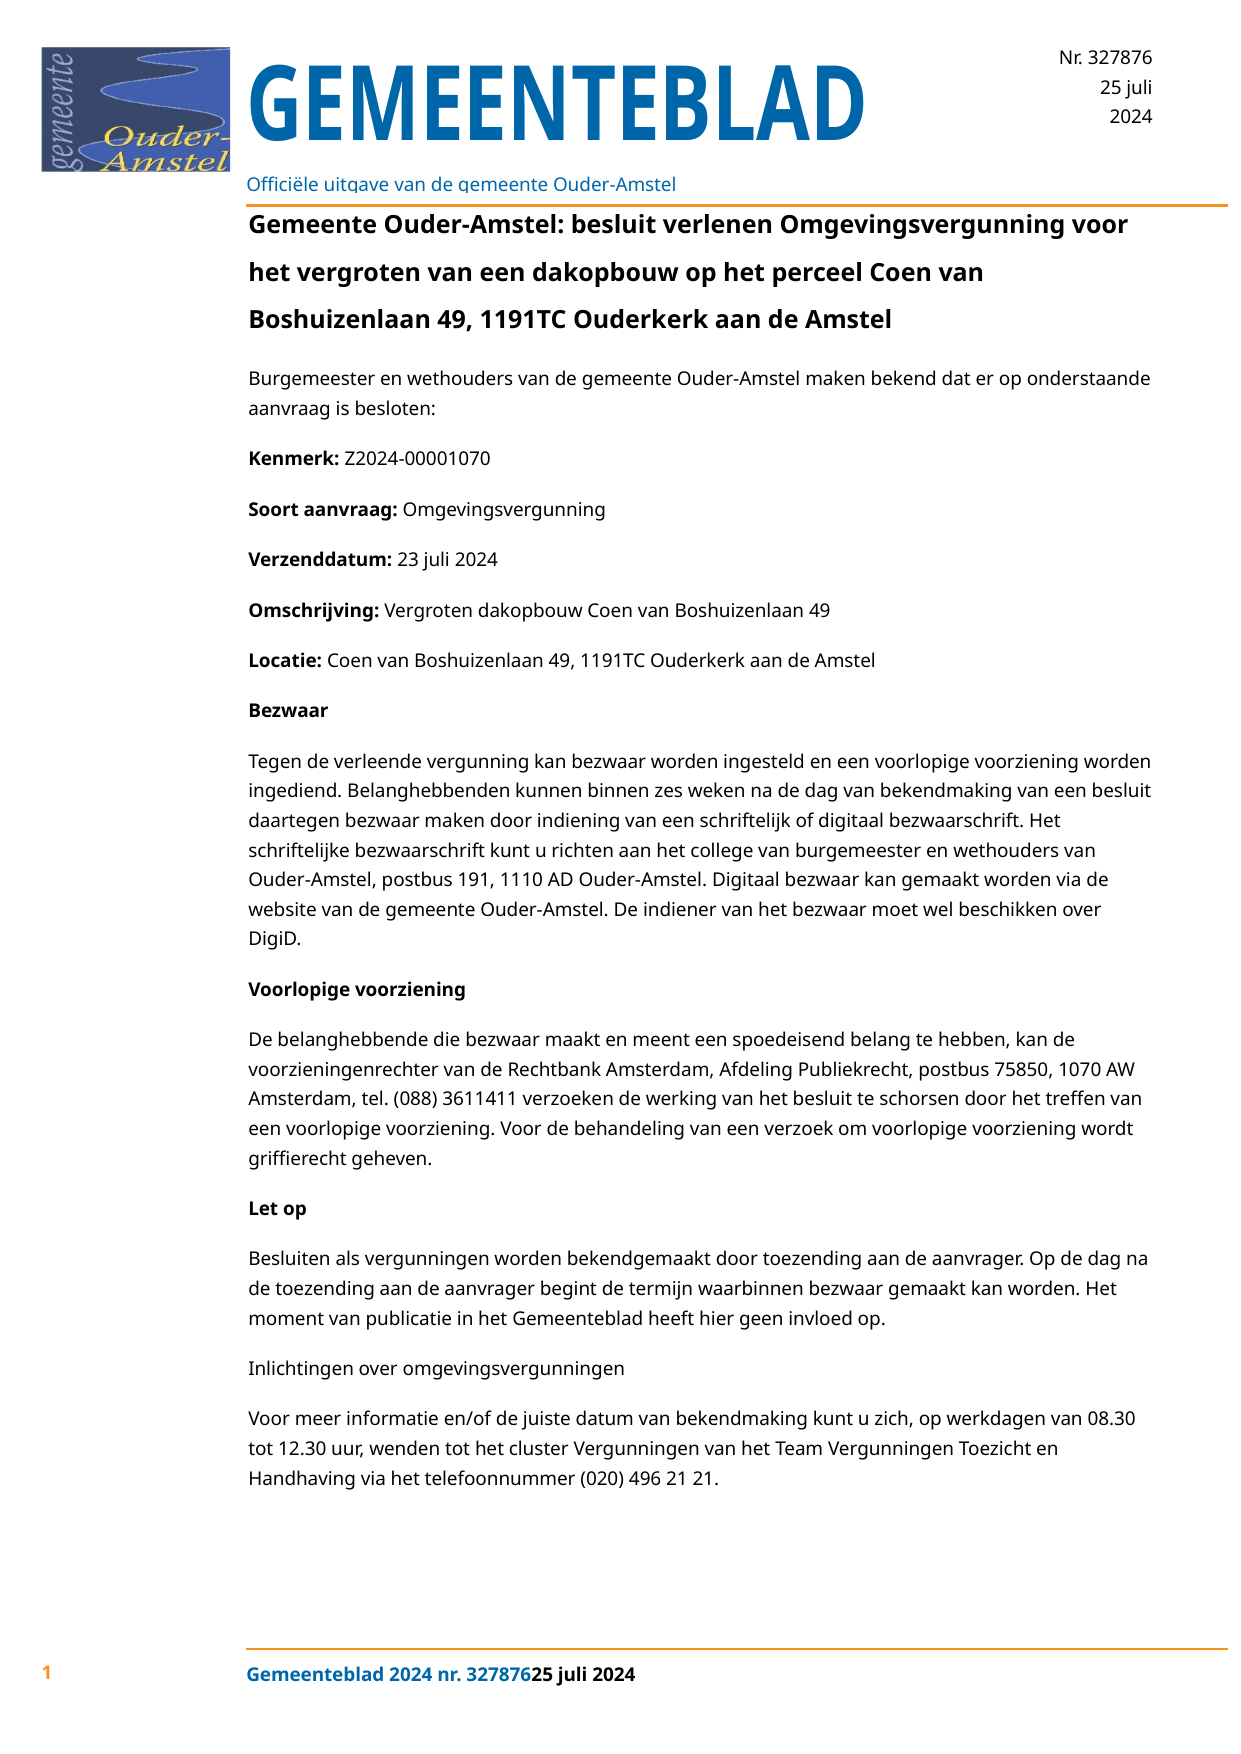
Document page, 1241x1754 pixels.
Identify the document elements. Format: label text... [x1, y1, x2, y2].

text Burgemeester en wethouders van de gemeente Ouder-Amstel maken bekend dat er op onderstaande aanvraag is besloten: [248, 366, 1152, 421]
text Verzenddatum: 23 juli 2024 [248, 546, 1152, 572]
text De belanghebbende die bezwaar maakt en meent een spoedeisend belang te hebben, kan de voorzieningenrechter van de Rechtbank Amsterdam, Afdeling Publiekrecht, postbus 75850, 1070 AW Amsterdam, tel. (088) 3611411 verzoeken de werking van het besluit te schorsen door het treffen van een voorlopige voorziening. Voor de behandeling van een verzoek om voorlopige voorziening wordt griffierecht geheven. [248, 1026, 1152, 1170]
picture [41, 47, 231, 172]
text Voor meer informatie en/of de juiste datum van bekendmaking kunt u zich, op werkdagen van 08.30 tot 12.30 uur, wenden tot het cluster Vergunningen van het Team Vergunningen Toezicht en Handhaving via het telefoonnummer (020) 496 21 21. [248, 1406, 1152, 1490]
text Let op [248, 1195, 1152, 1221]
text Bezwaar [248, 698, 1152, 723]
text Besluiten als vergunningen worden bekendgemaakt door toezending aan de aanvrager. Op de dag na de toezending aan de aanvrager begint de termijn waarbinnen bezwaar gemaakt kan worden. Het moment van publicatie in het Gemeenteblad heeft hier geen invloed op. [248, 1246, 1152, 1330]
text Gemeente Ouder-Amstel: besluit verlenen Omgevingsvergunning voor het vergroten van een dakopbouw op het perceel Coen van Boshuizenlaan 49, 1191TC Ouderkerk aan de Amstel [248, 207, 1152, 336]
text Kenmerk: Z2024-00001070 [248, 446, 1152, 471]
text Locatie: Coen van Boshuizenlaan 49, 1191TC Ouderkerk aan de Amstel [248, 647, 1152, 673]
text Voorlopige voorziening [248, 976, 1152, 1002]
text Omschrijving: Vergroten dakopbouw Coen van Boshuizenlaan 49 [248, 597, 1152, 622]
text Inlichtingen over omgevingsvergunningen [248, 1355, 1152, 1381]
text Tegen de verleende vergunning kan bezwaar worden ingesteld en een voorlopige voorziening worden ingediend. Belanghebbenden kunnen binnen zes weken na de dag van bekendmaking van een besluit daartegen bezwaar maken door indiening van een schriftelijk of digitaal bezwaarschrift. Het schriftelijke bezwaarschrift kunt u richten aan het college van burgemeester en wethouders van Ouder-Amstel, postbus 191, 1110 AD Ouder-Amstel. Digitaal bezwaar kan gemaakt worden via de website van de gemeente Ouder-Amstel. De indiener van het bezwaar moet wel beschikken over DigiD. [248, 748, 1152, 951]
text Soort aanvraag: Omgevingsvergunning [248, 496, 1152, 522]
